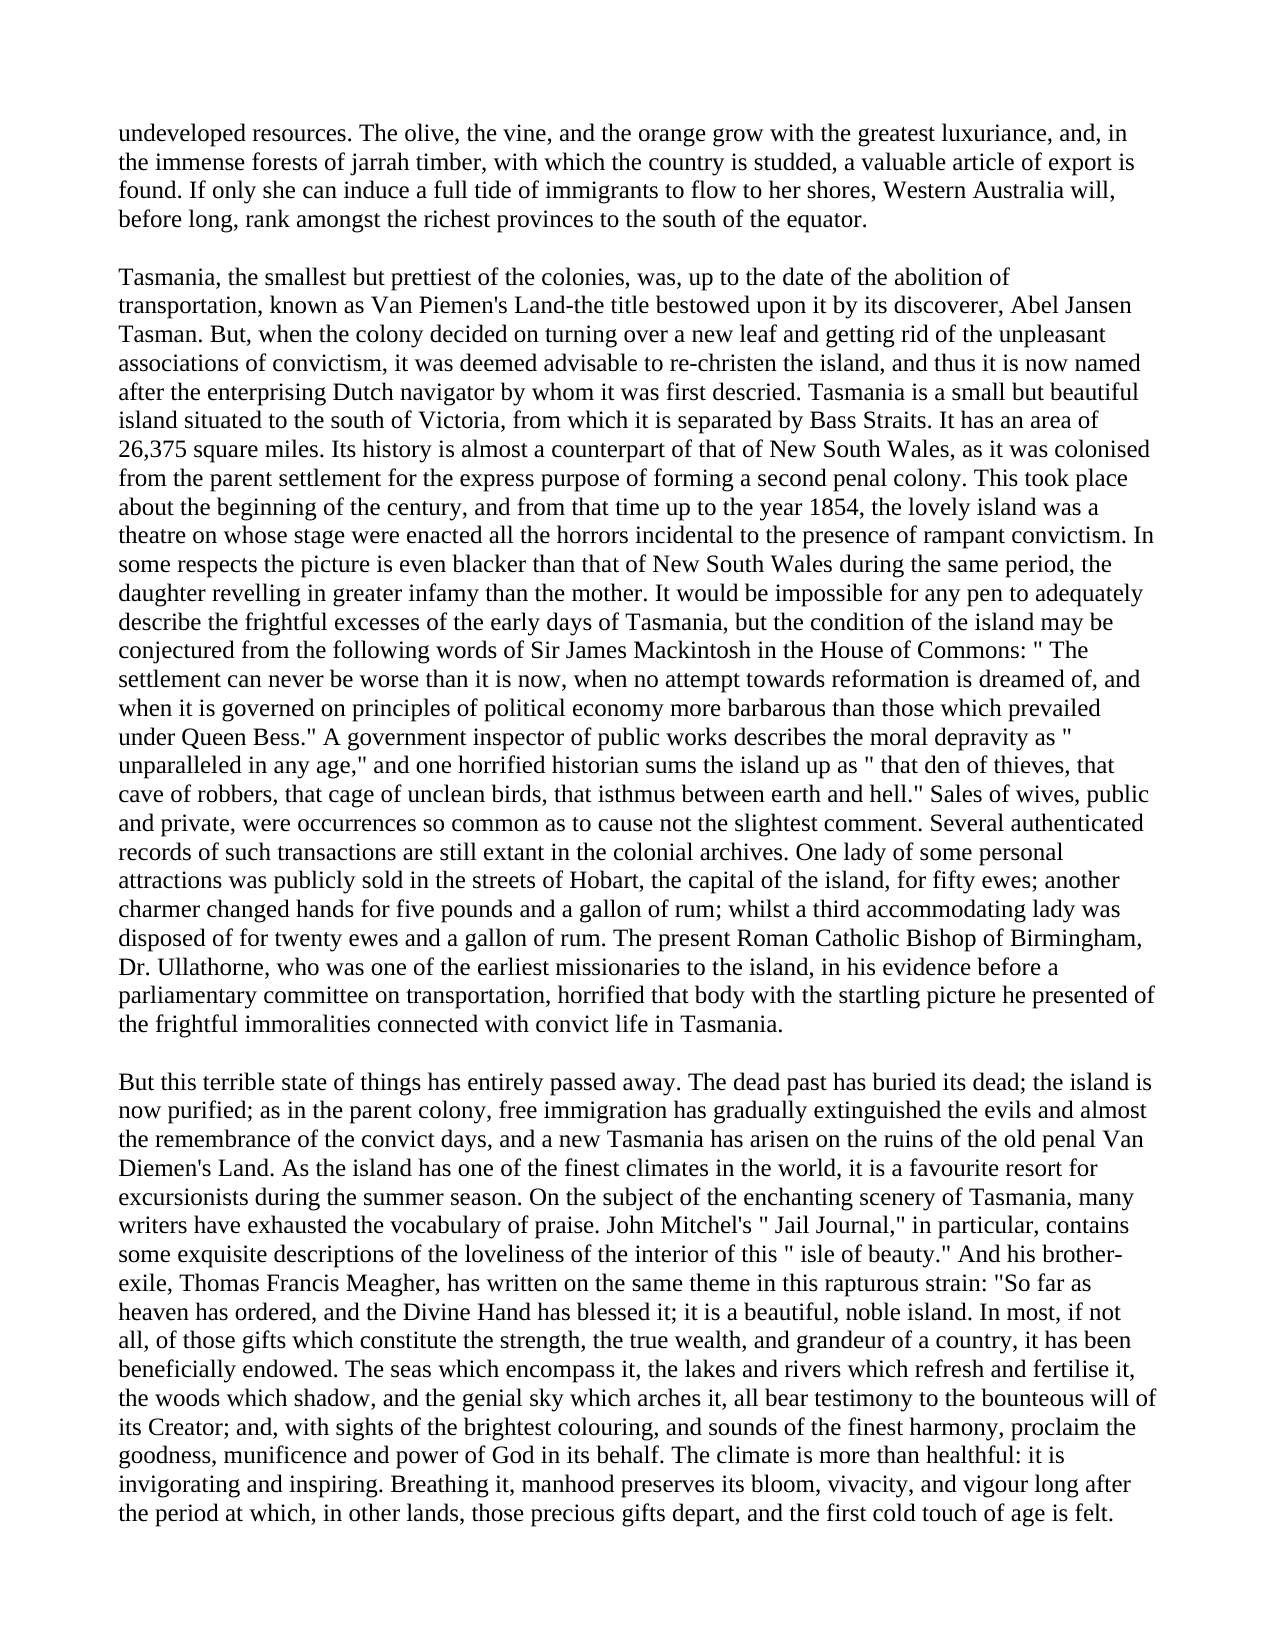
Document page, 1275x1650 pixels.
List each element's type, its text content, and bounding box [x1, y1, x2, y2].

text Tasmania, the smallest but prettiest of the colonies, was, up to the date of the abolition of transportation, known as Van Piemen's Land-the title bestowed upon it by its discoverer, Abel Jansen Tasman. But, when the colony decided on turning over a new leaf and getting rid of the unpleasant associations of convictism, it was deemed advisable to re-christen the island, and thus it is now named after the enterprising Dutch navigator by whom it was first descried. Tasmania is a small but beautiful island situated to the south of Victoria, from which it is separated by Bass Straits. It has an area of 26,375 square miles. Its history is almost a counterpart of that of New South Wales, as it was colonised from the parent settlement for the express purpose of forming a second penal colony. This took place about the beginning of the century, and from that time up to the year 1854, the lovely island was a theatre on whose stage were enacted all the horrors incidental to the presence of rampant convictism. In some respects the picture is even blacker than that of New South Wales during the same period, the daughter revelling in greater infamy than the mother. It would be impossible for any pen to adequately describe the frightful excesses of the early days of Tasmania, but the condition of the island may be conjectured from the following words of Sir James Mackintosh in the House of Commons: " The settlement can never be worse than it is now, when no attempt towards reformation is dreamed of, and when it is governed on principles of political economy more barbarous than those which prevailed under Queen Bess." A government inspector of public works describes the moral depravity as " unparalleled in any age," and one horrified historian sums the island up as " that den of thieves, that cave of robbers, that cage of unclean birds, that isthmus between earth and hell." Sales of wives, public and private, were occurrences so common as to cause not the slightest comment. Several authenticated records of such transactions are still extant in the colonial archives. One lady of some personal attractions was publicly sold in the streets of Hobart, the capital of the island, for fifty ewes; another charmer changed hands for five pounds and a gallon of rum; whilst a third accommodating lady was disposed of for twenty ewes and a gallon of rum. The present Roman Catholic Bishop of Birmingham, Dr. Ullathorne, who was one of the earliest missionaries to the island, in his evidence before a parliamentary committee on transportation, horrified that body with the startling picture he presented of the frightful immoralities connected with convict life in Tasmania. [118, 262, 1157, 1038]
text undeveloped resources. The olive, the vine, and the orange grow with the greatest luxuriance, and, in the immense forests of jarrah timber, with which the country is studded, a valuable article of export is found. If only she can induce a full tide of immigrants to flow to her shores, Western Australia will, before long, rank amongst the richest provinces to the south of the equator. [118, 118, 1157, 233]
text But this terrible state of things has entirely passed away. The dead past has buried its dead; the island is now purified; as in the parent colony, free immigration has gradually extinguished the evils and almost the remembrance of the convict days, and a new Tasmania has arisen on the ruins of the old penal Van Diemen's Land. As the island has one of the finest climates in the world, it is a favourite resort for excursionists during the summer season. On the subject of the enchanting scenery of Tasmania, many writers have exhausted the vocabulary of praise. John Mitchel's " Jail Journal," in particular, contains some exquisite descriptions of the loveliness of the interior of this " isle of beauty." And his brother-exile, Thomas Francis Meagher, has written on the same theme in this rapturous strain: "So far as heaven has ordered, and the Divine Hand has blessed it; it is a beautiful, noble island. In most, if not all, of those gifts which constitute the strength, the true wealth, and grandeur of a country, it has been beneficially endowed. The seas which encompass it, the lakes and rivers which refresh and fertilise it, the woods which shadow, and the genial sky which arches it, all bear testimony to the bounteous will of its Creator; and, with sights of the brightest colouring, and sounds of the finest harmony, proclaim the goodness, munificence and power of God in its behalf. The climate is more than healthful: it is invigorating and inspiring. Breathing it, manhood preserves its bloom, vivacity, and vigour long after the period at which, in other lands, those precious gifts depart, and the first cold touch of age is felt. [118, 1067, 1157, 1527]
